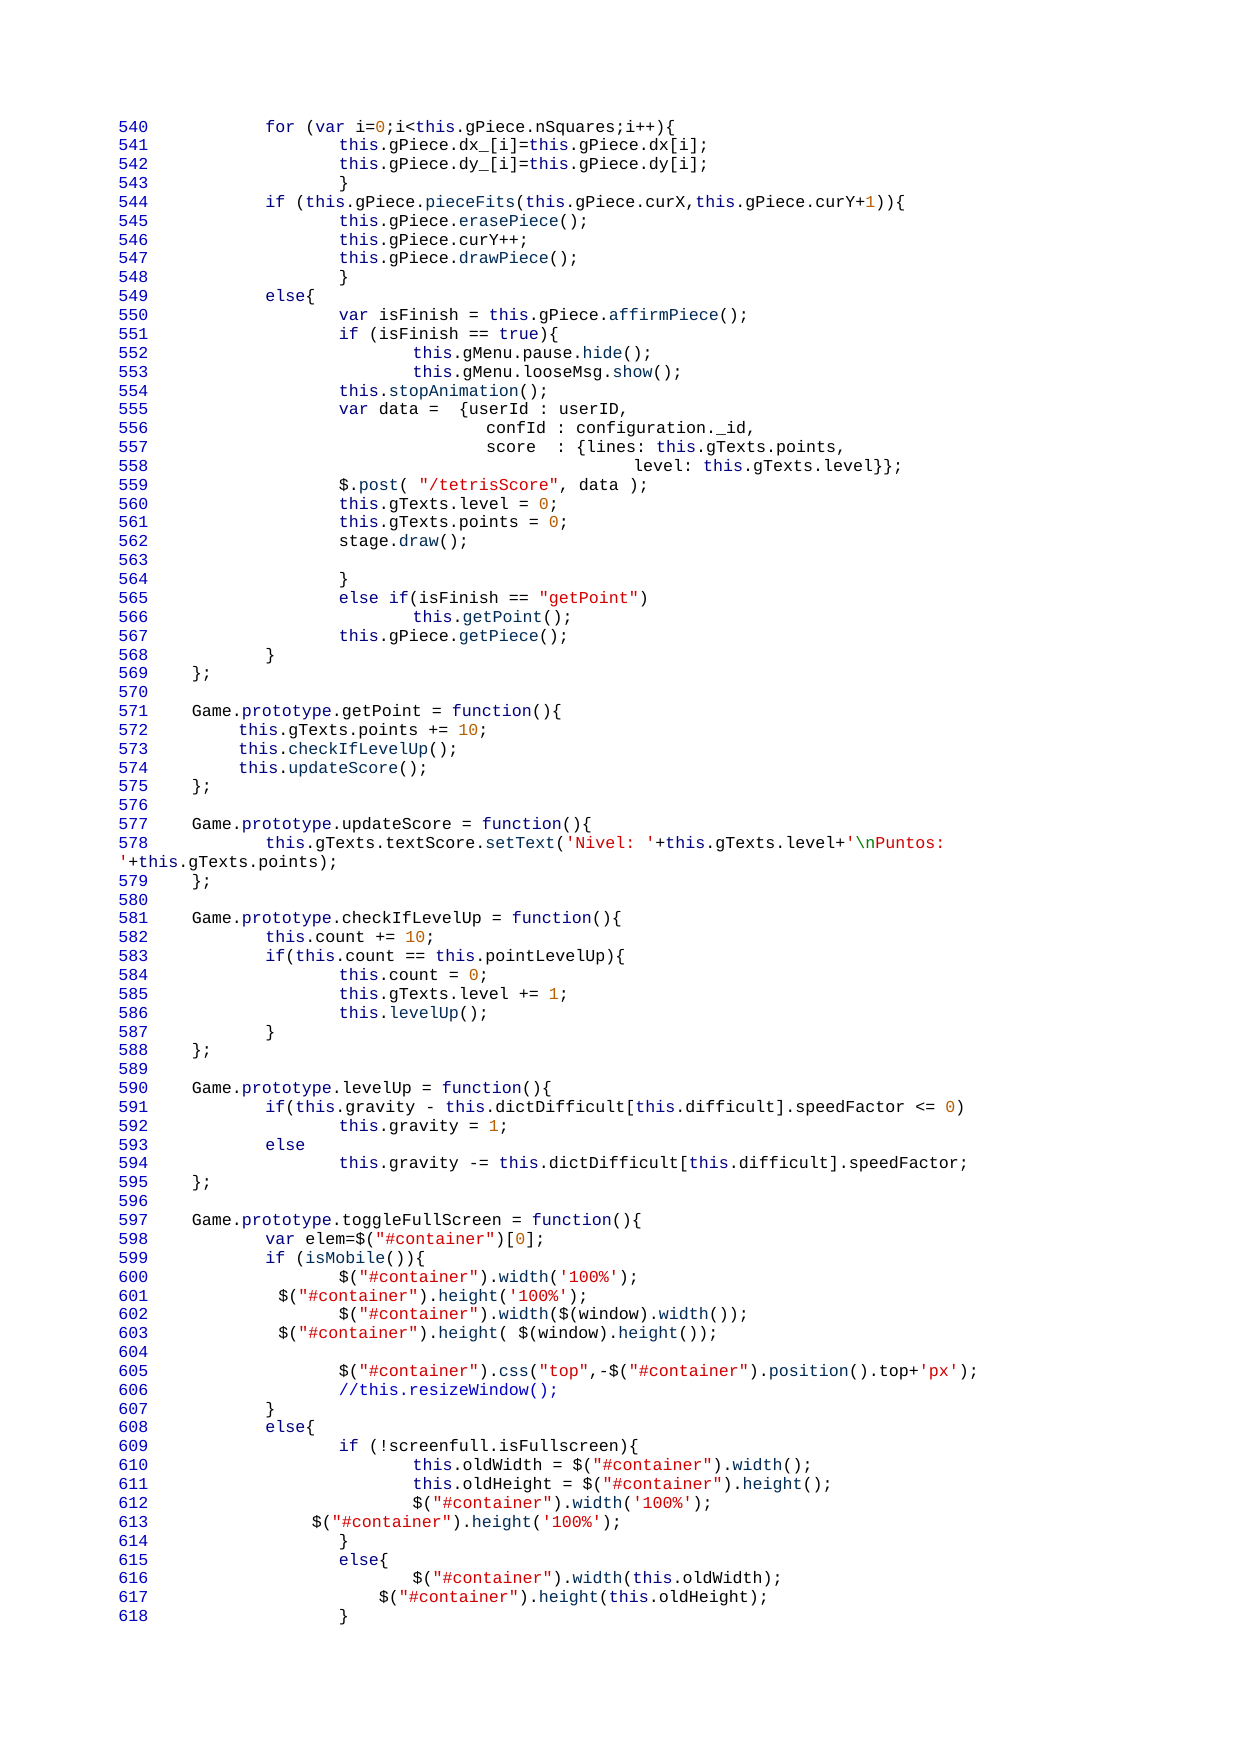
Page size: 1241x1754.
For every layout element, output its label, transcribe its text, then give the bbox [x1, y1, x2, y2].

text 611 this.oldHeight = $("#container").height(); [118, 1476, 1122, 1494]
text 576 [118, 797, 1122, 816]
text 564 } [118, 571, 1122, 589]
text 610 this.oldWidth = $("#container").width(); [118, 1457, 1122, 1476]
text 605 $("#container").css("top",-$("#container").position().top+'px'); [118, 1362, 1122, 1381]
text 558 level: this.gTexts.level}}; [118, 457, 1122, 476]
text 572 this.gTexts.points += 10; [118, 721, 1122, 740]
text 582 this.count += 10; [118, 929, 1122, 948]
text 604 [118, 1344, 1122, 1362]
text 578 this.gTexts.textScore.setText('Nivel: '+this.gTexts.level+'\nPuntos: '+this.gTexts.points); [118, 834, 1122, 872]
text 608 else{ [118, 1419, 1122, 1438]
text 549 else{ [118, 288, 1122, 307]
text 569 }; [118, 665, 1122, 684]
text 591 if(this.gravity - this.dictDifficult[this.difficult].speedFactor <= 0) [118, 1098, 1122, 1117]
text 599 if (isMobile()){ [118, 1249, 1122, 1268]
text 596 [118, 1193, 1122, 1212]
text 550 var isFinish = this.gPiece.affirmPiece(); [118, 307, 1122, 326]
text 553 this.gMenu.looseMsg.show(); [118, 363, 1122, 382]
text 584 this.count = 0; [118, 967, 1122, 985]
text 588 }; [118, 1042, 1122, 1061]
text 552 this.gMenu.pause.hide(); [118, 344, 1122, 363]
text 586 this.levelUp(); [118, 1004, 1122, 1023]
text 607 } [118, 1400, 1122, 1419]
text 583 if(this.count == this.pointLevelUp){ [118, 948, 1122, 967]
text 616 $("#container").width(this.oldWidth); [118, 1570, 1122, 1589]
text 612 $("#container").width('100%'); [118, 1494, 1122, 1513]
text 600 $("#container").width('100%'); [118, 1268, 1122, 1287]
text 566 this.getPoint(); [118, 608, 1122, 627]
text 547 this.gPiece.drawPiece(); [118, 250, 1122, 269]
text 573 this.checkIfLevelUp(); [118, 740, 1122, 759]
text 556 confId : configuration._id, [118, 420, 1122, 439]
text 589 [118, 1061, 1122, 1080]
text 617 $("#container").height(this.oldHeight); [118, 1589, 1122, 1608]
text 613 $("#container").height('100%'); [118, 1513, 1122, 1532]
text 542 this.gPiece.dy_[i]=this.gPiece.dy[i]; [118, 156, 1122, 175]
text 570 [118, 684, 1122, 703]
text 601 $("#container").height('100%'); [118, 1287, 1122, 1306]
text 577 Game.prototype.updateScore = function(){ [118, 816, 1122, 834]
text 559 $.post( "/tetrisScore", data ); [118, 476, 1122, 495]
text 567 this.gPiece.getPiece(); [118, 627, 1122, 646]
text 571 Game.prototype.getPoint = function(){ [118, 703, 1122, 721]
text 546 this.gPiece.curY++; [118, 231, 1122, 250]
text 545 this.gPiece.erasePiece(); [118, 212, 1122, 231]
text 562 stage.draw(); [118, 533, 1122, 552]
text 555 var data = {userId : userID, [118, 401, 1122, 420]
text 568 } [118, 646, 1122, 665]
text 614 } [118, 1532, 1122, 1551]
text 615 else{ [118, 1551, 1122, 1570]
text 592 this.gravity = 1; [118, 1117, 1122, 1136]
text 606 //this.resizeWindow(); [118, 1381, 1122, 1400]
text 594 this.gravity -= this.dictDifficult[this.difficult].speedFactor; [118, 1155, 1122, 1174]
text 575 }; [118, 778, 1122, 797]
text 618 } [118, 1608, 1122, 1626]
text 598 var elem=$("#container")[0]; [118, 1231, 1122, 1249]
text 590 Game.prototype.levelUp = function(){ [118, 1080, 1122, 1098]
text 543 } [118, 175, 1122, 193]
text 581 Game.prototype.checkIfLevelUp = function(){ [118, 910, 1122, 929]
text 587 } [118, 1023, 1122, 1042]
text 540 for (var i=0;i<this.gPiece.nSquares;i++){ [118, 118, 1122, 137]
text 603 $("#container").height( $(window).height()); [118, 1325, 1122, 1344]
text 557 score : {lines: this.gTexts.points, [118, 439, 1122, 457]
text 544 if (this.gPiece.pieceFits(this.gPiece.curX,this.gPiece.curY+1)){ [118, 193, 1122, 212]
text 579 }; [118, 872, 1122, 891]
text 609 if (!screenfull.isFullscreen){ [118, 1438, 1122, 1457]
text 602 $("#container").width($(window).width()); [118, 1306, 1122, 1325]
text 580 [118, 891, 1122, 910]
text 585 this.gTexts.level += 1; [118, 985, 1122, 1004]
text 551 if (isFinish == true){ [118, 326, 1122, 344]
text 597 Game.prototype.toggleFullScreen = function(){ [118, 1212, 1122, 1231]
text 541 this.gPiece.dx_[i]=this.gPiece.dx[i]; [118, 137, 1122, 156]
text 554 this.stopAnimation(); [118, 382, 1122, 401]
text 595 }; [118, 1174, 1122, 1193]
text 563 [118, 552, 1122, 571]
text 574 this.updateScore(); [118, 759, 1122, 778]
text 593 else [118, 1136, 1122, 1155]
text 561 this.gTexts.points = 0; [118, 514, 1122, 533]
text 560 this.gTexts.level = 0; [118, 495, 1122, 514]
text 548 } [118, 269, 1122, 288]
text 565 else if(isFinish == "getPoint") [118, 589, 1122, 608]
